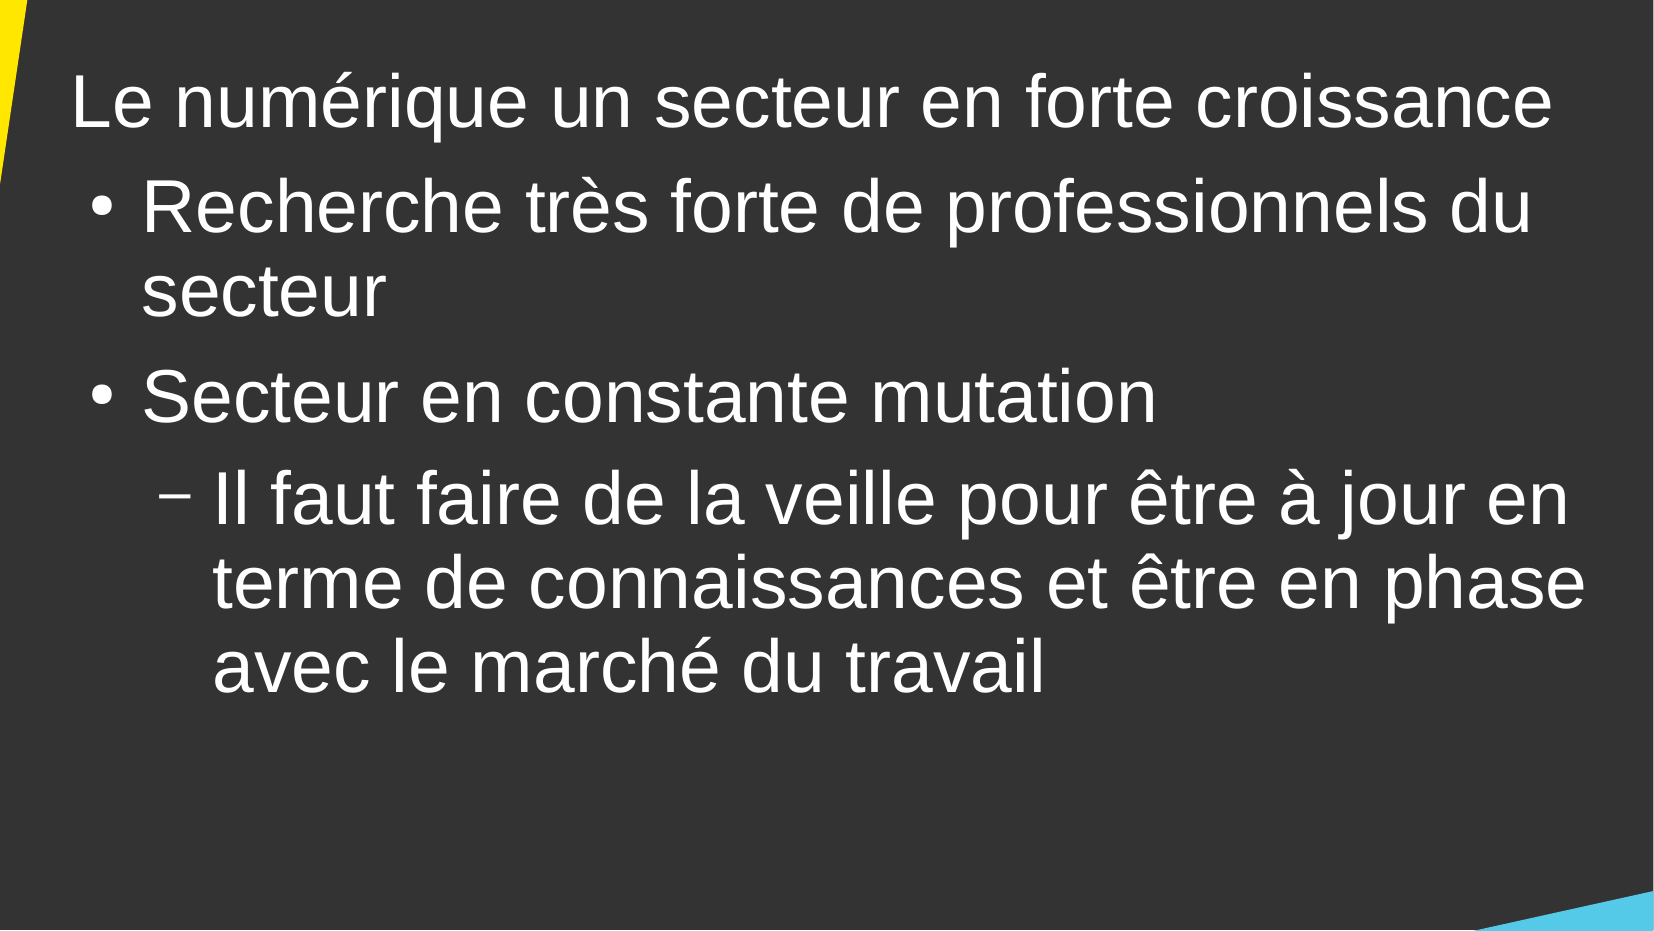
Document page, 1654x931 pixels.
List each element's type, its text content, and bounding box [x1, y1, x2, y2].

text_box [1472, 890, 1654, 931]
list Le numérique un secteur en forte croissance Recherche très forte de professionnels du secteur Secteur en constante mutation Il faut faire de la veille pour être à jour en terme de connaissances et être en phase avec le marché du travail [70, 59, 1595, 827]
text_box [0, 0, 28, 185]
